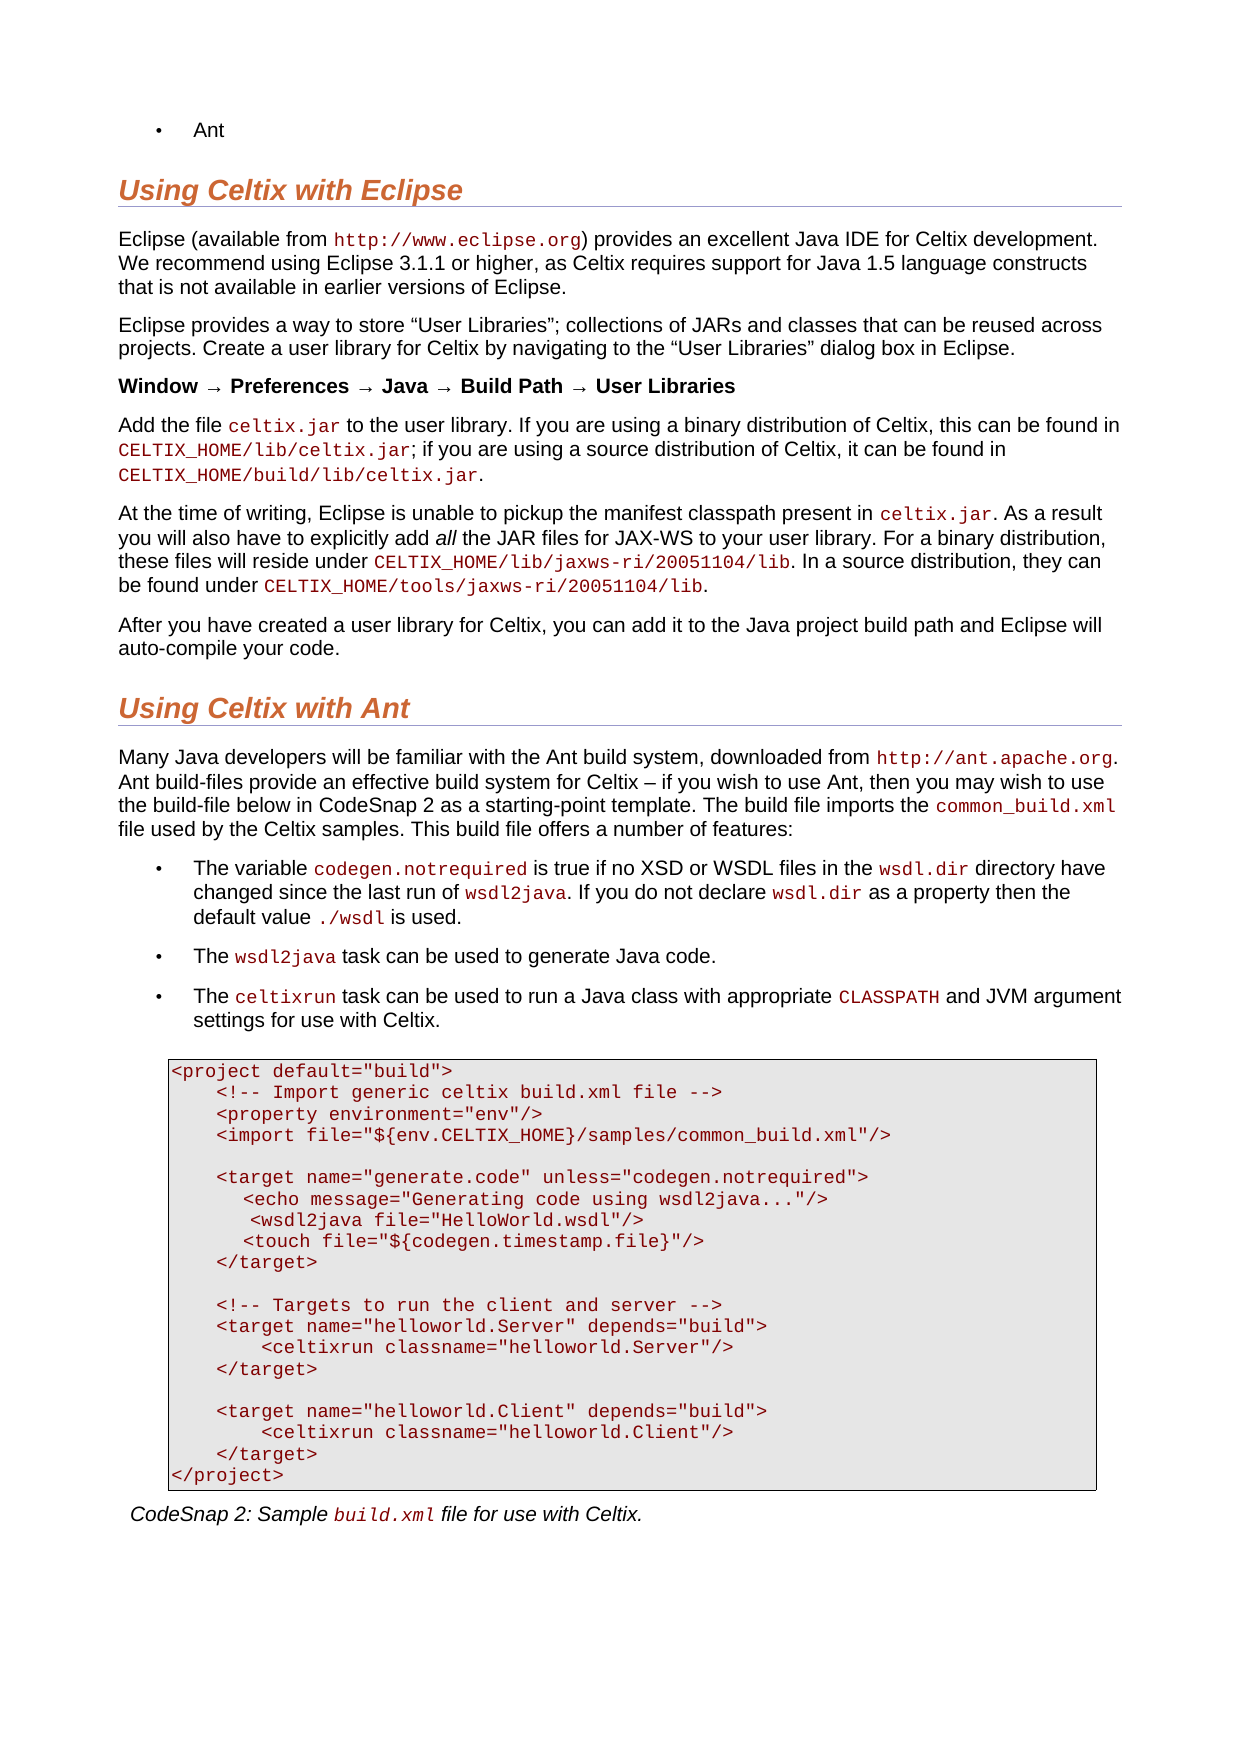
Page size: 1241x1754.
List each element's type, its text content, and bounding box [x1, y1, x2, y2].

text </target> [169, 1441, 1096, 1462]
text <wsdl2java file="HelloWorld.wsdl"/> [169, 1207, 1096, 1229]
list The celtixrun task can be used to run a Java class with appropriate CLASSPATH and JVM argument settings for use with Celtix. [156, 984, 1122, 1032]
text <project default="build"> [169, 1060, 1096, 1080]
text </target> [169, 1250, 1096, 1271]
text </project> [169, 1462, 1096, 1490]
text <celtixrun classname="helloworld.Client"/> [169, 1420, 1096, 1441]
text Many Java developers will be familiar with the Ant build system, downloaded from http://ant.apache.org. Ant build-files provide an effective build system for Celtix – if you wish to use Ant, then you may wish to use the build-file below in CodeSnap 2 as a starting-point template. The build file imports the common_build.xml file used by the Celtix samples. This build file offers a number of features: [118, 746, 1122, 841]
text Window → Preferences → Java → Build Path → User Libraries [118, 375, 1122, 398]
text <property environment="env"/> [169, 1101, 1096, 1122]
text <!-- Import generic celtix build.xml file --> [169, 1080, 1096, 1101]
text <!-- Targets to run the client and server --> [169, 1292, 1096, 1314]
text <touch file="${codegen.timestamp.file}"/> [169, 1229, 1096, 1250]
text <echo message="Generating code using wsdl2java..."/> [169, 1186, 1096, 1207]
text Eclipse (available from http://www.eclipse.org) provides an excellent Java IDE for Celtix development. We recommend using Eclipse 3.1.1 or higher, as Celtix requires support for Java 1.5 language constructs that is not available in earlier versions of Eclipse. [118, 227, 1122, 298]
list The wsdl2java task can be used to generate Java code. [156, 945, 1122, 969]
subtitle Using Celtix with Ant [118, 692, 1122, 725]
text After you have created a user library for Celtix, you can add it to the Java project build path and Eclipse will auto-compile your code. [118, 613, 1122, 660]
text <target name="helloworld.Server" depends="build"> [169, 1314, 1096, 1335]
text </target> [169, 1356, 1096, 1377]
text <target name="helloworld.Client" depends="build"> [169, 1399, 1096, 1420]
text CodeSnap 2: Sample build.xml file for use with Celtix. [130, 1502, 1134, 1527]
text Add the file celtix.jar to the user library. If you are using a binary distribution of Celtix, this can be found in CELTIX_HOME/lib/celtix.jar; if you are using a source distribution of Celtix, it can be found in CELTIX_HOME/build/lib/celtix.jar. [118, 413, 1122, 487]
list The variable codegen.notrequired is true if no XSD or WSDL files in the wsdl.dir directory have changed since the last run of wsdl2java. If you do not declare wsdl.dir as a property then the default value ./wsdl is used. [156, 856, 1122, 930]
text <celtixrun classname="helloworld.Server"/> [169, 1335, 1096, 1356]
text Eclipse provides a way to store “User Libraries”; collections of JARs and classes that can be reused across projects. Create a user library for Celtix by navigating to the “User Libraries” dialog box in Eclipse. [118, 313, 1122, 360]
text <target name="generate.code" unless="codegen.notrequired"> [169, 1165, 1096, 1186]
text At the time of writing, Eclipse is unable to pickup the manifest classpath present in celtix.jar. As a result you will also have to explicitly add all the JAR files for JAX-WS to your user library. For a binary distribution, these files will reside under CELTIX_HOME/lib/jaxws-ri/20051104/lib. In a source distribution, they can be found under CELTIX_HOME/tools/jaxws-ri/20051104/lib. [118, 502, 1122, 598]
text <import file="${env.CELTIX_HOME}/samples/common_build.xml"/> [169, 1122, 1096, 1144]
list Ant [156, 118, 1122, 141]
subtitle Using Celtix with Eclipse [118, 174, 1122, 206]
